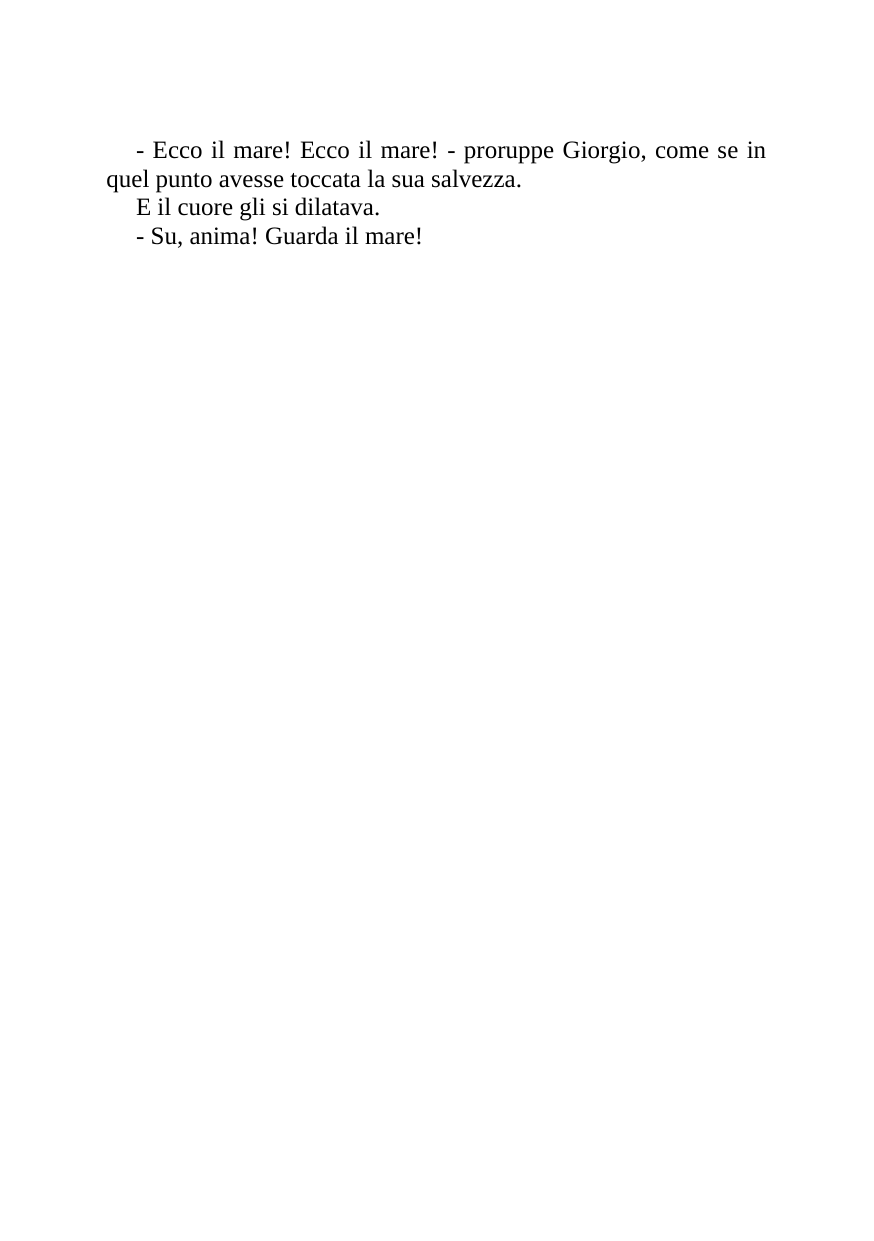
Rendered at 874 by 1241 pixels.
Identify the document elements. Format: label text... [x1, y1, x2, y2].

text - Su, anima! Guarda il mare! [106, 221, 768, 250]
text - Ecco il mare! Ecco il mare! - proruppe Giorgio, come se in quel punto avesse toccata la sua salvezza. [106, 135, 768, 192]
text E il cuore gli si dilatava. [106, 192, 768, 221]
